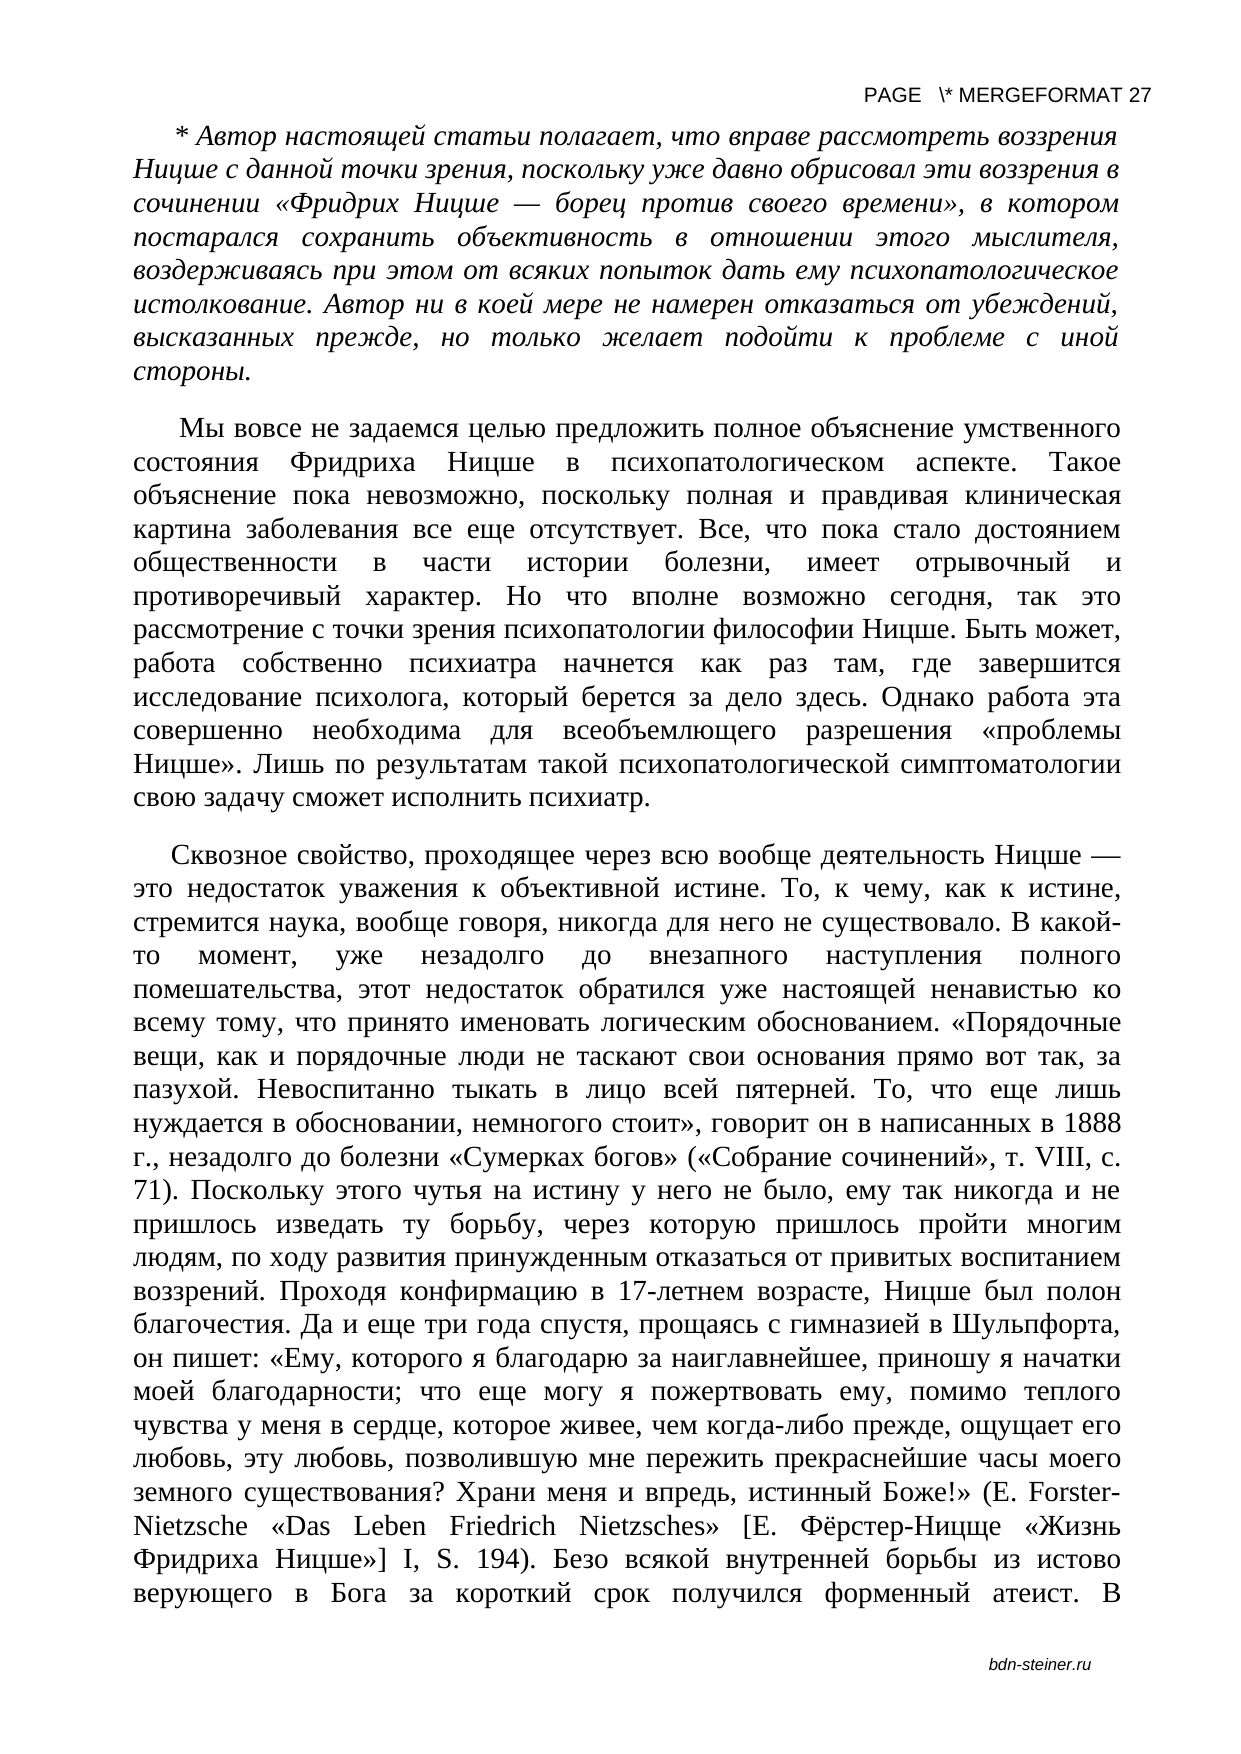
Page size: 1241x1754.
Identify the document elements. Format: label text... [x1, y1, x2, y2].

text * Автор настоящей статьи полагает, что вправе рассмотреть воззрения Ницше с данной точки зрения, поскольку уже давно обрисовал эти воззрения в сочинении «Фридрих Ницше — борец против своего времени», в котором постарался сохранить объективность в отношении этого мыслителя, воздерживаясь при этом от всяких попыток дать ему психопатологическое истолкование. Автор ни в коей мере не намерен отказаться от убеждений, высказанных прежде, но только желает подойти к проблеме с иной стороны. [133, 118, 1122, 386]
text Мы вовсе не задаемся целью предложить полное объяснение умственного состояния Фридриха Ницше в психопатологическом аспекте. Такое объяснение пока невозможно, поскольку полная и правдивая клиническая картина заболевания все еще отсутствует. Все, что пока стало достоянием общественности в части истории болезни, имеет отрывочный и противоречивый характер. Но что вполне возможно сегодня, так это рассмотрение с точки зрения психопатологии философии Ницше. Быть может, работа собственно психиатра начнется как раз там, где завершится исследование психолога, который берется за дело здесь. Однако работа эта совершенно необходима для всеобъемлющего разрешения «проблемы Ницше». Лишь по результатам такой психопатологической симптоматологии свою задачу сможет исполнить психиатр. [133, 410, 1122, 813]
text Сквозное свойство, проходящее через всю вообще деятельность Ницше — это недостаток уважения к объективной истине. То, к чему, как к истине, стремится наука, вообще говоря, никогда для него не существовало. В какой-то момент, уже незадолго до внезапного наступления полного помешательства, этот недостаток обратился уже настоящей ненавистью ко всему тому, что принято именовать логическим обоснованием. «Порядочные вещи, как и порядочные люди не таскают свои основания прямо вот так, за пазухой. Невоспитанно тыкать в лицо всей пятерней. То, что еще лишь нуждается в обосновании, немногого стоит», говорит он в написанных в 1888 г., незадолго до болезни «Сумерках богов» («Собрание сочинений», т. VIII, с. 71). Поскольку этого чутья на истину у него не было, ему так никогда и не пришлось изведать ту борьбу, через которую пришлось пройти многим людям, по ходу развития принужденным отказаться от привитых воспитанием воззрений. Проходя конфирмацию в 17-летнем возрасте, Ницше был полон благочестия. Да и еще три года спустя, прощаясь с гимназией в Шульпфорта, он пишет: «Ему, которого я благодарю за наиглавнейшее, приношу я начатки моей благодарности; что еще могу я пожертвовать ему, помимо теплого чувства у меня в сердце, которое живее, чем когда-либо прежде, ощущает его любовь, эту любовь, позволившую мне пережить прекраснейшие часы моего земного существования? Храни меня и впредь, истинный Боже!» (Е. Forster-Nietzsche «Das Leben Friedrich Nietzsches» [E. Фёрстер-Ницще «Жизнь Фридриха Ницше»] I, S. 194). Безо всякой внутренней борьбы из истово верующего в Бога за короткий срок получился форменный атеист. В [133, 837, 1122, 1608]
